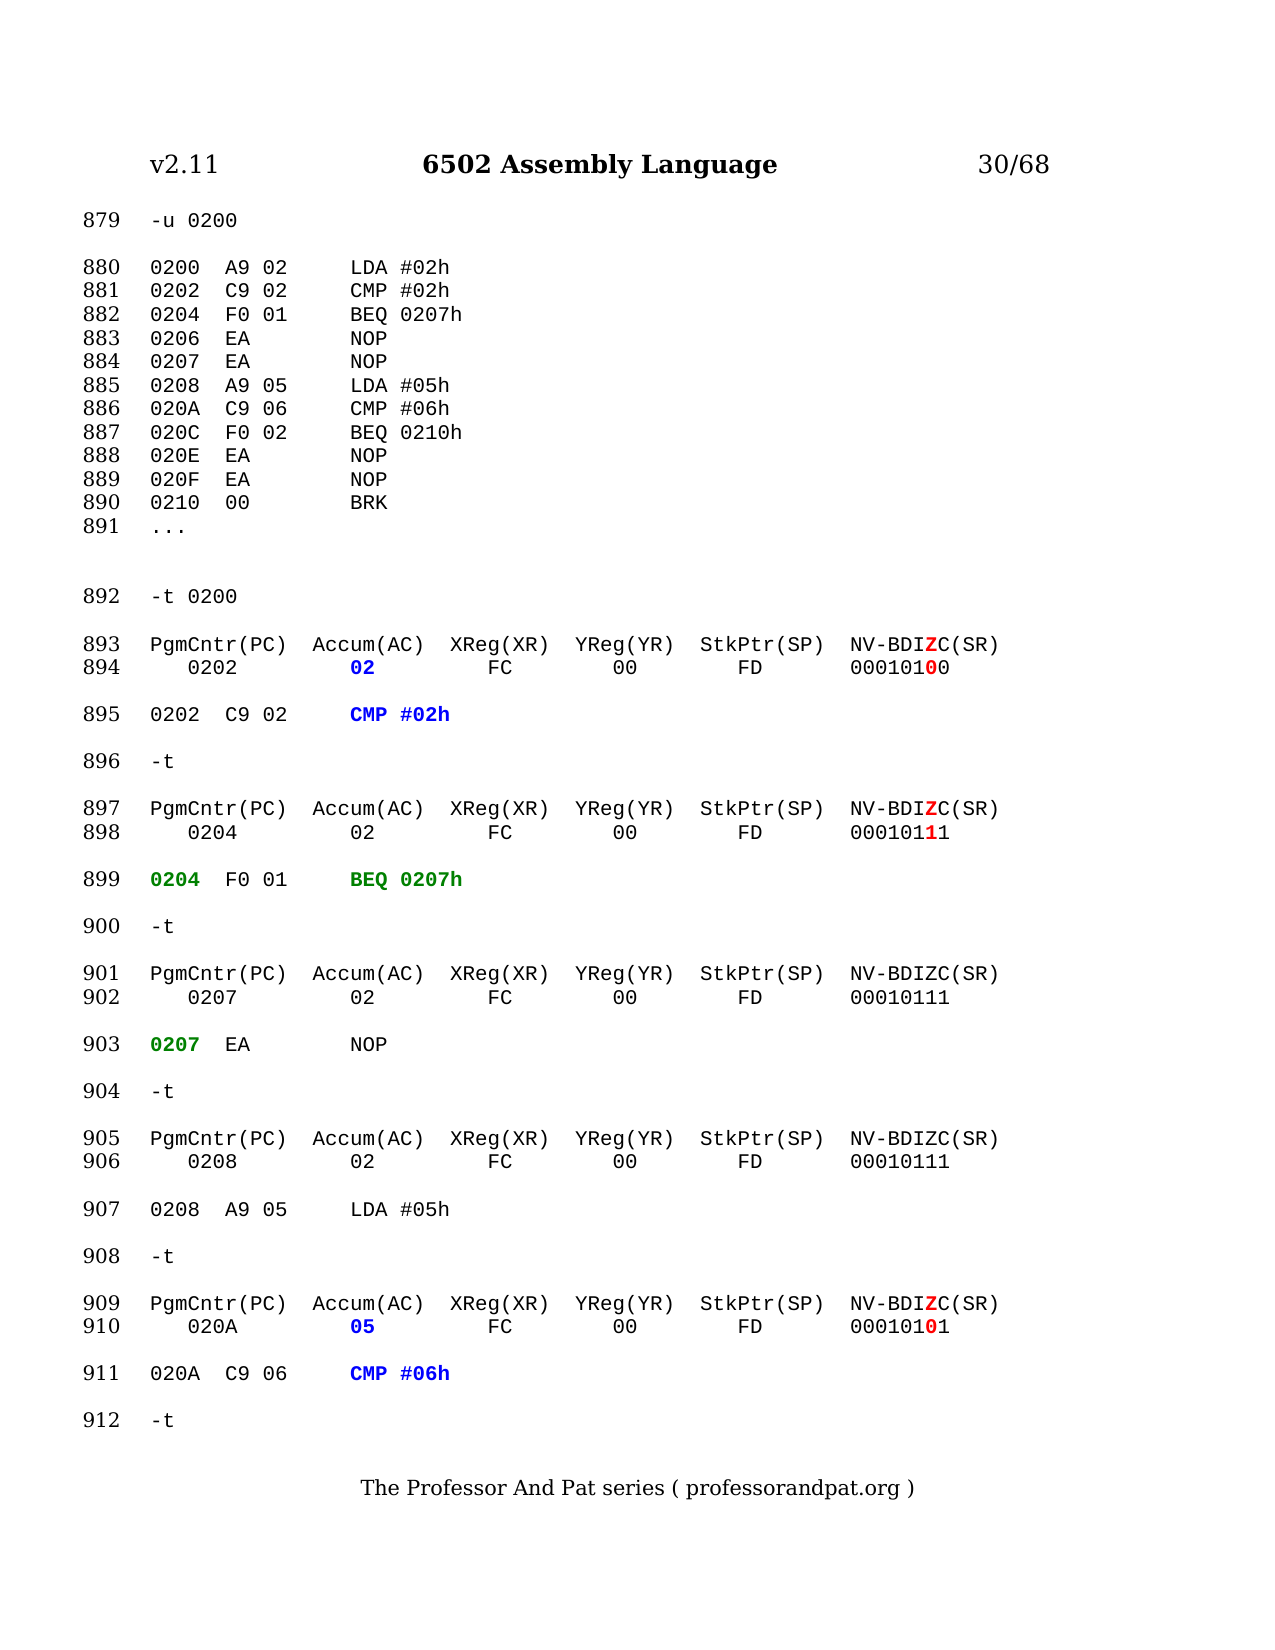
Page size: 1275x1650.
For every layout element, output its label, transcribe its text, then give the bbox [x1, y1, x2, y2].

text 0206 EA NOP [150, 328, 1125, 351]
text 0207 02 FC 00 FD 00010111 [150, 987, 1125, 1010]
text -t [150, 916, 1125, 940]
text -t [150, 1246, 1125, 1269]
text 0202 02 FC 00 FD 00010100 [150, 657, 1125, 681]
text 0208 A9 05 LDA #05h [150, 375, 1125, 398]
text -t [150, 1081, 1125, 1104]
text PgmCntr(PC) Accum(AC) XReg(XR) YReg(YR) StkPtr(SP) NV-BDIZC(SR) [150, 1128, 1125, 1152]
text 0208 A9 05 LDA #05h [150, 1199, 1125, 1222]
text 020A C9 06 CMP #06h [150, 398, 1125, 422]
text 0202 C9 02 CMP #02h [150, 281, 1125, 304]
text -u 0200 [150, 210, 1125, 233]
text 0210 00 BRK [150, 492, 1125, 516]
text 0204 F0 01 BEQ 0207h [150, 304, 1125, 328]
text -t 0200 [150, 587, 1125, 610]
text -t [150, 1411, 1125, 1434]
text 020A C9 06 CMP #06h [150, 1363, 1125, 1387]
text PgmCntr(PC) Accum(AC) XReg(XR) YReg(YR) StkPtr(SP) NV-BDIZC(SR) [150, 634, 1125, 657]
text -t [150, 751, 1125, 775]
text PgmCntr(PC) Accum(AC) XReg(XR) YReg(YR) StkPtr(SP) NV-BDIZC(SR) [150, 798, 1125, 822]
text 020C F0 02 BEQ 0210h [150, 422, 1125, 445]
text PgmCntr(PC) Accum(AC) XReg(XR) YReg(YR) StkPtr(SP) NV-BDIZC(SR) [150, 1293, 1125, 1316]
text 020E EA NOP [150, 445, 1125, 469]
text 0204 02 FC 00 FD 00010111 [150, 822, 1125, 846]
text 020A 05 FC 00 FD 00010101 [150, 1316, 1125, 1340]
text 0208 02 FC 00 FD 00010111 [150, 1152, 1125, 1175]
text 0202 C9 02 CMP #02h [150, 704, 1125, 728]
text ... [150, 516, 1125, 539]
text 0200 A9 02 LDA #02h [150, 257, 1125, 281]
text 0207 EA NOP [150, 1034, 1125, 1057]
text 0204 F0 01 BEQ 0207h [150, 869, 1125, 893]
text 0207 EA NOP [150, 351, 1125, 375]
text 020F EA NOP [150, 469, 1125, 492]
text PgmCntr(PC) Accum(AC) XReg(XR) YReg(YR) StkPtr(SP) NV-BDIZC(SR) [150, 963, 1125, 987]
